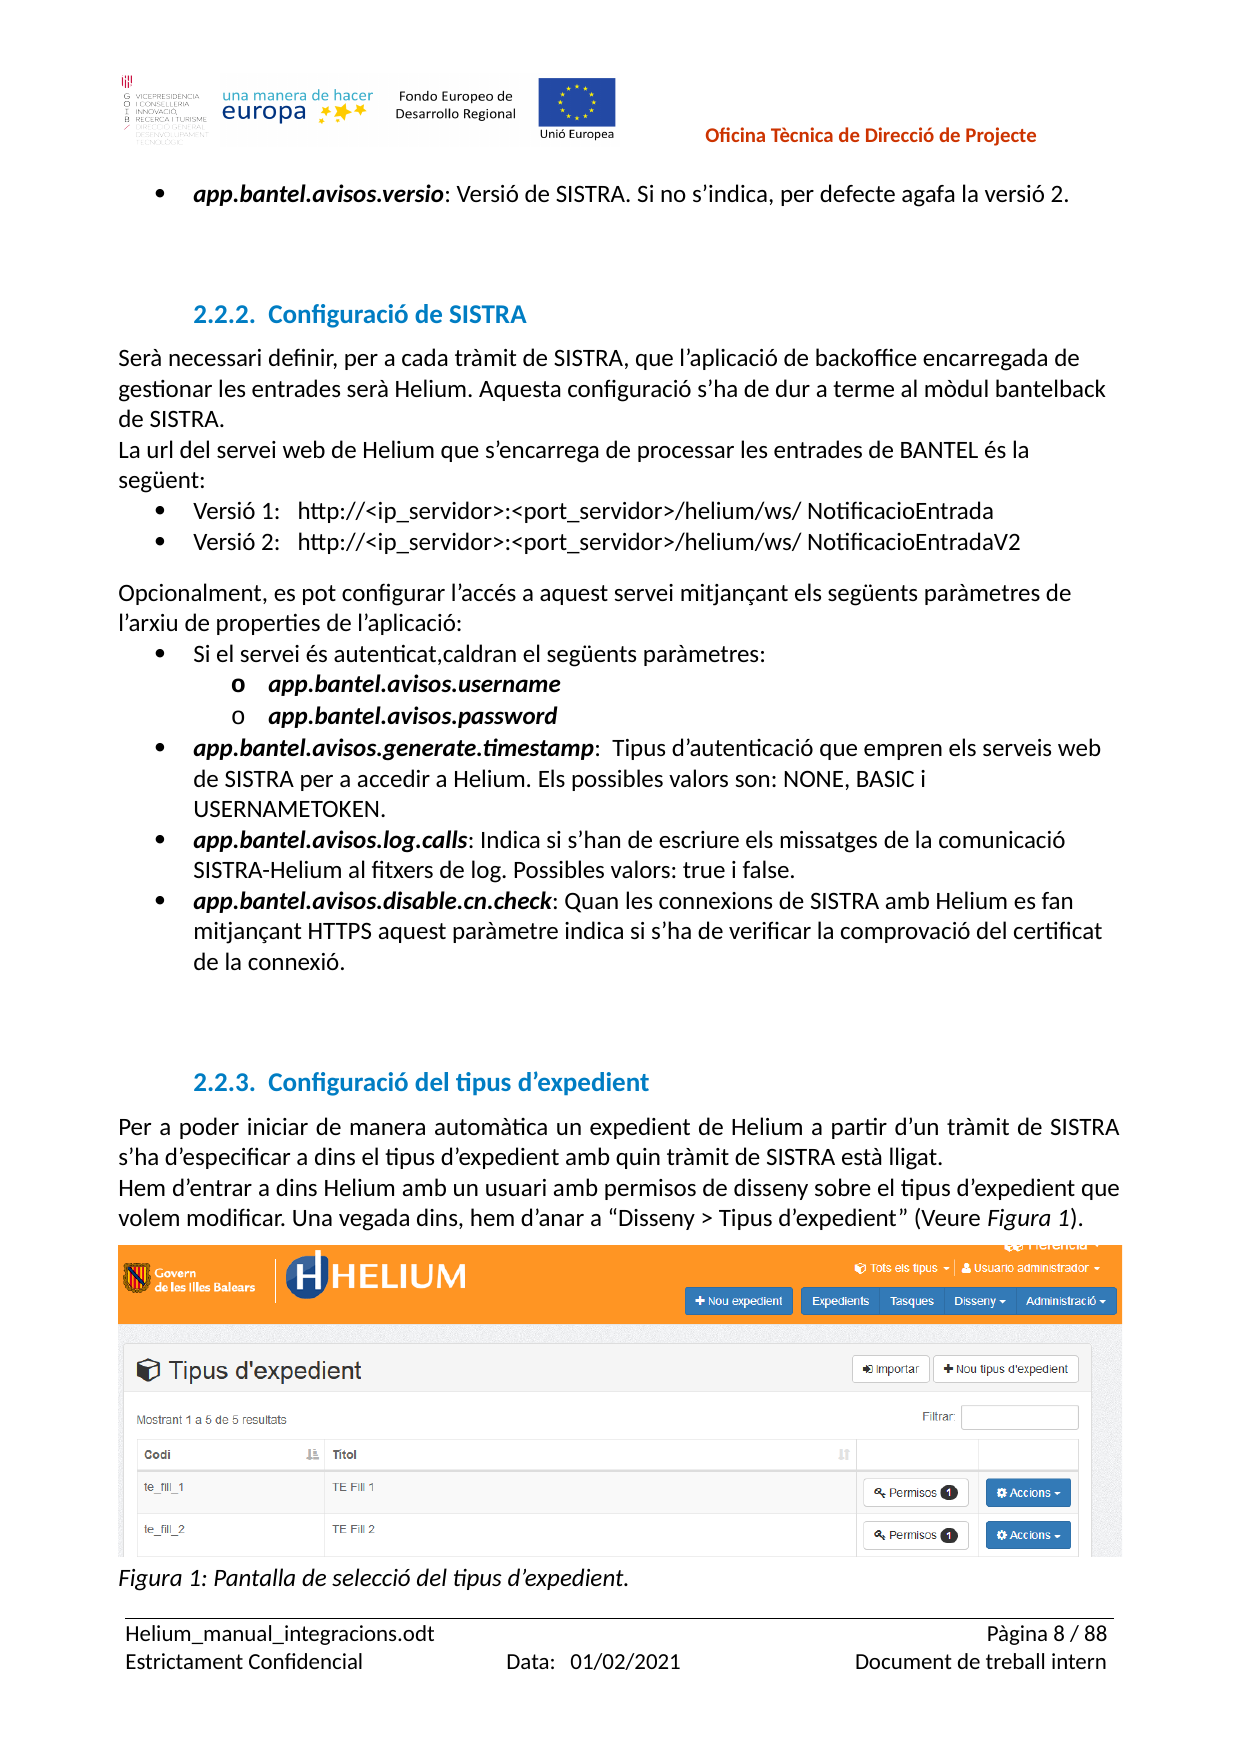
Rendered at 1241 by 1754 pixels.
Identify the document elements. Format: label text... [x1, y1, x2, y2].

picture [118, 1245, 1123, 1557]
list Si el servei és autenticat,caldran el següents paràmetres: [156, 638, 1122, 669]
list Versió 1: http://<ip_servidor>:<port_servidor>/helium/ws/ NotificacioEntrada [156, 495, 1122, 526]
list app.bantel.avisos.disable.cn.check: Quan les connexions de SISTRA amb Helium es fan mitjançant HTTPS aquest paràmetre indica si s’ha de verificar la comprovació del certificat de la connexió. [156, 885, 1122, 976]
list app.bantel.avisos.log.calls: Indica si s’han de escriure els missatges de la comunicació SISTRA-Helium al fitxers de log. Possibles valors: true i false. [156, 824, 1122, 885]
picture [118, 73, 213, 147]
list app.bantel.avisos.password [231, 700, 1122, 732]
list app.bantel.avisos.versio: Versió de SISTRA. Si no s’indica, per defecte agafa la versió 2. [156, 178, 1122, 208]
text Serà necessari definir, per a cada tràmit de SISTRA, que l’aplicació de backoffice encarregada de gestionar les entrades serà Helium. Aquesta configuració s’ha de dur a terme al mòdul bantelback de SISTRA. [118, 343, 1122, 434]
list app.bantel.avisos.username [231, 669, 1122, 700]
text Hem d’entrar a dins Helium amb un usuari amb permisos de disseny sobre el tipus d’expedient que volem modificar. Una vegada dins, hem d’anar a “Disseny > Tipus d’expedient” (Veure Figura 1). [118, 1172, 1122, 1233]
subtitle Configuració del tipus d’expedient [193, 1065, 1122, 1098]
subtitle Configuració de SISTRA [193, 297, 1122, 330]
text Figura 1: Pantalla de selecció del tipus d’expedient. [118, 1557, 1122, 1593]
list Versió 2: http://<ip_servidor>:<port_servidor>/helium/ws/ NotificacioEntradaV2 [156, 526, 1122, 556]
picture [219, 73, 621, 147]
list app.bantel.avisos.generate.timestamp: Tipus d’autenticació que empren els serveis web de SISTRA per a accedir a Helium. Els possibles valors son: NONE, BASIC i USERNAMETOKEN. [156, 732, 1122, 824]
text Opcionalment, es pot configurar l’accés a aquest servei mitjançant els següents paràmetres de l’arxiu de properties de l’aplicació: [118, 577, 1122, 638]
text La url del servei web de Helium que s’encarrega de processar les entrades de BANTEL és la següent: [118, 434, 1122, 495]
text Per a poder iniciar de manera automàtica un expedient de Helium a partir d’un tràmit de SISTRA s’ha d’especificar a dins el tipus d’expedient amb quin tràmit de SISTRA està lligat. [118, 1111, 1122, 1172]
